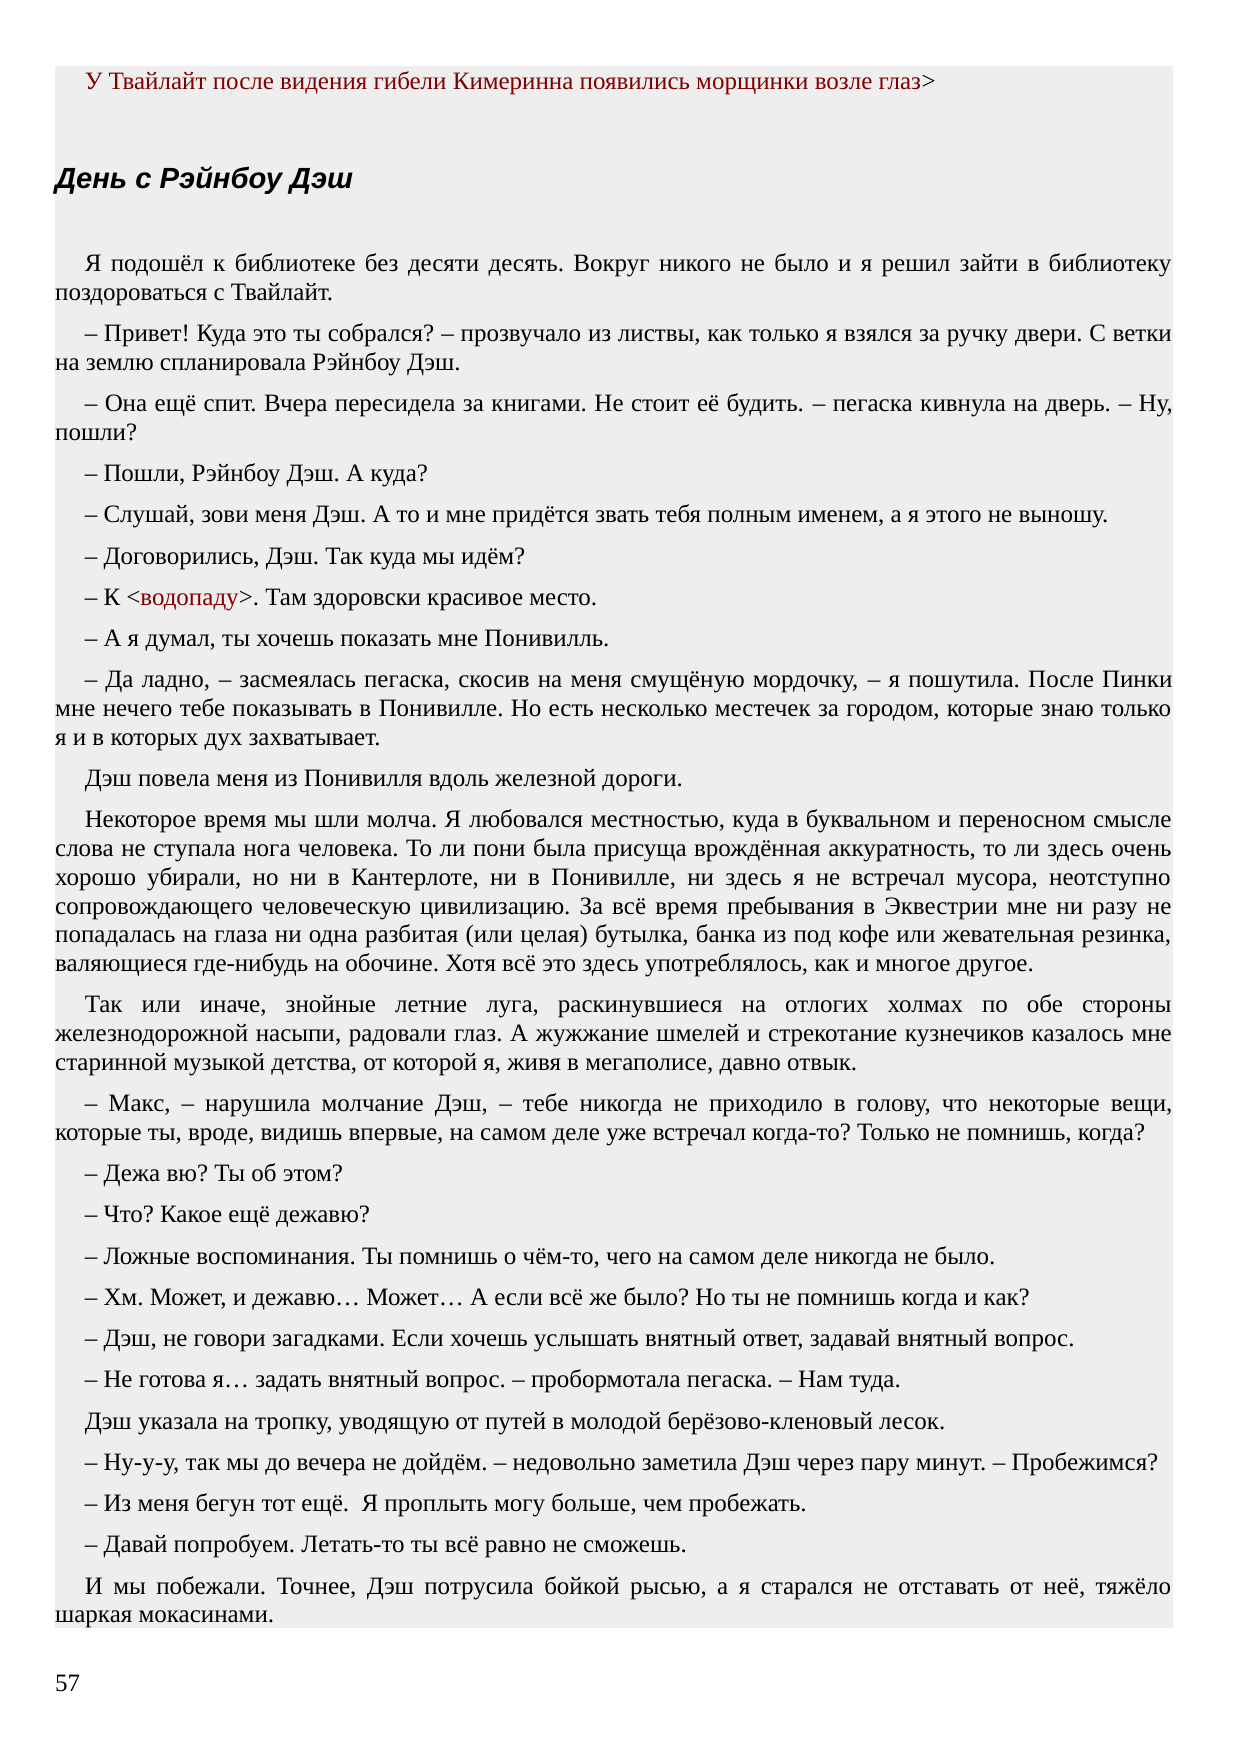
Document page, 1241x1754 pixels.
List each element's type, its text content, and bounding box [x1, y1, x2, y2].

text – Она ещё спит. Вчера пересидела за книгами. Не стоит её будить. – пегаска кивнула на дверь. – Ну, пошли? [55, 388, 1173, 446]
text – Из меня бегун тот ещё. Я проплыть могу больше, чем пробежать. [55, 1488, 1173, 1517]
text Некоторое время мы шли молча. Я любовался местностью, куда в буквальном и переносном смысле слова не ступала нога человека. То ли пони была присуща врождённая аккуратность, то ли здесь очень хорошо убирали, но ни в Кантерлоте, ни в Понивилле, ни здесь я не встречал мусора, неотступно сопровождающего человеческую цивилизацию. За всё время пребывания в Эквестрии мне ни разу не попадалась на глаза ни одна разбитая (или целая) бутылка, банка из под кофе или жевательная резинка, валяющиеся где-нибудь на обочине. Хотя всё это здесь употреблялось, как и многое другое. [55, 804, 1173, 977]
text И мы побежали. Точнее, Дэш потрусила бойкой рысью, а я старался не отставать от неё, тяжёло шаркая мокасинами. [55, 1571, 1173, 1628]
text – Макс, – нарушила молчание Дэш, – тебе никогда не приходило в голову, что некоторые вещи, которые ты, вроде, видишь впервые, на самом деле уже встречал когда-то? Только не помнишь, когда? [55, 1088, 1173, 1146]
text – Что? Какое ещё дежавю? [55, 1199, 1173, 1228]
text – Не готова я… задать внятный вопрос. – пробормотала пегаска. – Нам туда. [55, 1364, 1173, 1393]
text – Привет! Куда это ты собрался? – прозвучало из листвы, как только я взялся за ручку двери. С ветки на землю спланировала Рэйнбоу Дэш. [55, 318, 1173, 376]
text – Да ладно, – засмеялась пегаска, скосив на меня смущёную мордочку, – я пошутила. После Пинки мне нечего тебе показывать в Понивилле. Но есть несколько местечек за городом, которые знаю только я и в которых дух захватывает. [55, 664, 1173, 751]
text – Договорились, Дэш. Так куда мы идём? [55, 541, 1173, 569]
text – Пошли, Рэйнбоу Дэш. А куда? [55, 458, 1173, 487]
text – Слушай, зови меня Дэш. А то и мне придётся звать тебя полным именем, а я этого не выношу. [55, 499, 1173, 528]
text – К <водопаду>. Там здоровски красивое место. [55, 582, 1173, 611]
text – Хм. Может, и дежавю… Может… А если всё же было? Но ты не помнишь когда и как? [55, 1282, 1173, 1311]
text Я подошёл к библиотеке без десяти десять. Вокруг никого не было и я решил зайти в библиотеку поздороваться с Твайлайт. [55, 248, 1173, 306]
text – Дэш, не говори загадками. Если хочешь услышать внятный ответ, задавай внятный вопрос. [55, 1323, 1173, 1352]
text – Давай попробуем. Летать-то ты всё равно не сможешь. [55, 1529, 1173, 1558]
text Так или иначе, знойные летние луга, раскинувшиеся на отлогих холмах по обе стороны железнодорожной насыпи, радовали глаз. А жужжание шмелей и стрекотание кузнечиков казалось мне старинной музыкой детства, от которой я, живя в мегаполисе, давно отвык. [55, 989, 1173, 1076]
text Дэш указала на тропку, уводящую от путей в молодой берёзово-кленовый лесок. [55, 1406, 1173, 1434]
text У Твайлайт после видения гибели Кимеринна появились морщинки возле глаз> [55, 66, 1173, 95]
text – Ложные воспоминания. Ты помнишь о чём-то, чего на самом деле никогда не было. [55, 1241, 1173, 1269]
subtitle День с Рэйнбоу Дэш [55, 161, 1173, 194]
text – Ну-у-у, так мы до вечера не дойдём. – недовольно заметила Дэш через пару минут. – Пробежимся? [55, 1447, 1173, 1476]
text – А я думал, ты хочешь показать мне Понивилль. [55, 623, 1173, 652]
text – Дежа вю? Ты об этом? [55, 1158, 1173, 1187]
text Дэш повела меня из Понивилля вдоль железной дороги. [55, 763, 1173, 792]
